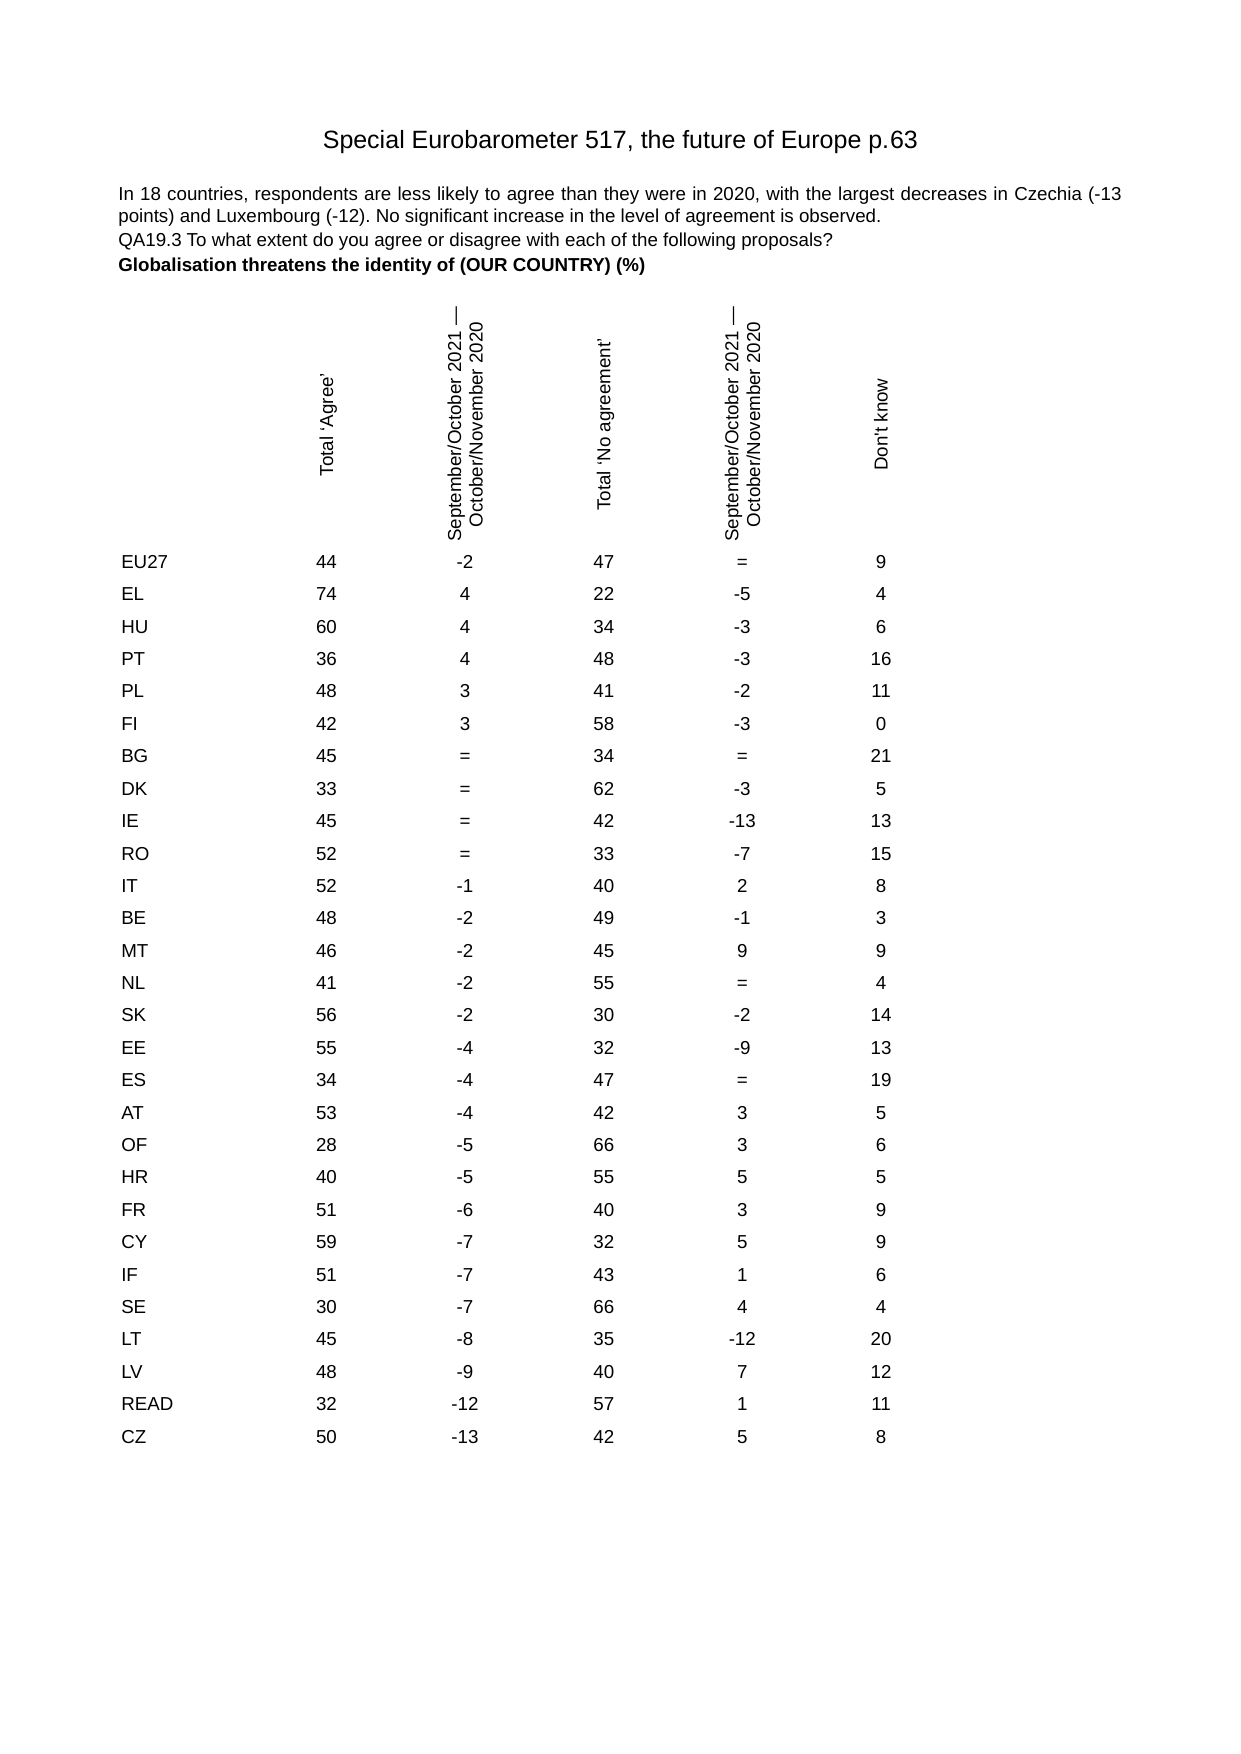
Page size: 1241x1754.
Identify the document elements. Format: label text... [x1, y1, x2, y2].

table_cell IE [118, 805, 257, 837]
table_cell 8 [811, 1420, 950, 1452]
table_cell LV [118, 1355, 257, 1388]
table_cell 5 [673, 1420, 811, 1452]
table_cell = [673, 966, 811, 999]
table_cell -6 [395, 1193, 534, 1226]
table_cell 3 [673, 1193, 811, 1226]
table_cell 13 [811, 1031, 950, 1064]
table_cell -7 [673, 837, 811, 869]
table_cell -13 [395, 1420, 534, 1452]
table_cell 33 [534, 837, 673, 869]
table_cell -2 [395, 545, 534, 578]
table_cell 30 [257, 1290, 395, 1323]
table_cell -3 [673, 772, 811, 804]
table_cell 66 [534, 1129, 673, 1161]
table_cell HU [118, 610, 257, 642]
table_cell = [673, 740, 811, 772]
table_cell 8 [811, 869, 950, 902]
table_cell 55 [257, 1031, 395, 1064]
table_cell -4 [395, 1096, 534, 1128]
table_cell 34 [534, 610, 673, 642]
table_cell 9 [811, 545, 950, 578]
table_cell -12 [673, 1323, 811, 1355]
table_cell 3 [395, 707, 534, 740]
table_cell 3 [811, 902, 950, 934]
table_cell 48 [257, 1355, 395, 1388]
table_cell EL [118, 578, 257, 610]
table_cell 15 [811, 837, 950, 869]
table_cell -2 [395, 902, 534, 934]
table_cell 57 [534, 1388, 673, 1420]
table_cell 47 [534, 545, 673, 578]
table_cell -12 [395, 1388, 534, 1420]
table_cell -9 [395, 1355, 534, 1388]
table_cell 51 [257, 1258, 395, 1290]
table_header [118, 304, 257, 545]
table_cell 52 [257, 837, 395, 869]
table_cell MT [118, 934, 257, 966]
table_cell 40 [534, 1355, 673, 1388]
table_cell 56 [257, 999, 395, 1031]
text Globalisation threatens the identity of (OUR COUNTRY) (%) [118, 254, 1122, 276]
table_cell 4 [673, 1290, 811, 1323]
table_cell 50 [257, 1420, 395, 1452]
table_cell 5 [811, 772, 950, 804]
text QA19.3 To what extent do you agree or disagree with each of the following proposals? [118, 229, 1122, 251]
table_cell = [395, 837, 534, 869]
table_cell EU27 [118, 545, 257, 578]
table_cell -3 [673, 610, 811, 642]
table_cell 41 [534, 675, 673, 707]
table_cell 58 [534, 707, 673, 740]
table_cell IF [118, 1258, 257, 1290]
table_cell CY [118, 1226, 257, 1258]
table_cell IT [118, 869, 257, 902]
table_cell 40 [534, 1193, 673, 1226]
table_cell = [395, 740, 534, 772]
table_cell -1 [395, 869, 534, 902]
table_cell 7 [673, 1355, 811, 1388]
table_cell 42 [257, 707, 395, 740]
text In 18 countries, respondents are less likely to agree than they were in 2020, with the largest decreases in Czechia (-13 points) and Luxembourg (-12). No significant increase in the level of agreement is observed. [118, 183, 1122, 226]
table_cell PL [118, 675, 257, 707]
table_cell OF [118, 1129, 257, 1161]
table_cell BE [118, 902, 257, 934]
table_cell HR [118, 1161, 257, 1193]
table_cell ES [118, 1064, 257, 1096]
table_cell 49 [534, 902, 673, 934]
table_cell 55 [534, 966, 673, 999]
table_cell -1 [673, 902, 811, 934]
table_cell 5 [673, 1161, 811, 1193]
table_header Total ‘No agreement’ [534, 304, 673, 545]
table_cell 5 [811, 1096, 950, 1128]
table_cell 0 [811, 707, 950, 740]
table_cell = [395, 805, 534, 837]
table_cell FR [118, 1193, 257, 1226]
table_cell 4 [811, 966, 950, 999]
table_cell AT [118, 1096, 257, 1128]
table_cell 3 [395, 675, 534, 707]
table_cell 51 [257, 1193, 395, 1226]
table_cell 33 [257, 772, 395, 804]
table_cell 32 [534, 1031, 673, 1064]
table_cell -8 [395, 1323, 534, 1355]
table_cell -5 [395, 1161, 534, 1193]
table_cell 19 [811, 1064, 950, 1096]
table_cell 36 [257, 643, 395, 675]
table_cell 4 [395, 643, 534, 675]
table_cell 59 [257, 1226, 395, 1258]
table_cell SK [118, 999, 257, 1031]
table_cell 45 [257, 740, 395, 772]
table_cell -7 [395, 1258, 534, 1290]
table_cell -2 [395, 999, 534, 1031]
table_cell 42 [534, 1420, 673, 1452]
table_cell 62 [534, 772, 673, 804]
table_cell 9 [673, 934, 811, 966]
table_cell -4 [395, 1031, 534, 1064]
table_cell = [673, 1064, 811, 1096]
table_cell 6 [811, 610, 950, 642]
table_cell 1 [673, 1258, 811, 1290]
table_cell 42 [534, 1096, 673, 1128]
table_cell 44 [257, 545, 395, 578]
table_cell 34 [257, 1064, 395, 1096]
table_cell FI [118, 707, 257, 740]
table_cell 5 [673, 1226, 811, 1258]
table_cell 12 [811, 1355, 950, 1388]
table_cell 74 [257, 578, 395, 610]
table_cell 35 [534, 1323, 673, 1355]
table_cell 21 [811, 740, 950, 772]
table_header Don't know [811, 304, 950, 545]
table_cell 4 [811, 578, 950, 610]
table_cell 40 [534, 869, 673, 902]
table_cell 45 [257, 1323, 395, 1355]
table_cell = [395, 772, 534, 804]
table_cell RO [118, 837, 257, 869]
table_cell 32 [257, 1388, 395, 1420]
table_cell 48 [534, 643, 673, 675]
table_cell -2 [673, 675, 811, 707]
table_cell -2 [395, 934, 534, 966]
table_header September/October 2021 — October/November 2020 [395, 304, 534, 545]
table_cell 4 [395, 610, 534, 642]
table_cell 60 [257, 610, 395, 642]
table_cell 3 [673, 1096, 811, 1128]
table_cell 45 [257, 805, 395, 837]
table_cell 11 [811, 1388, 950, 1420]
table_cell 13 [811, 805, 950, 837]
table_cell BG [118, 740, 257, 772]
table_cell 40 [257, 1161, 395, 1193]
table_cell -9 [673, 1031, 811, 1064]
table_cell -2 [673, 999, 811, 1031]
table_cell 43 [534, 1258, 673, 1290]
table_cell 16 [811, 643, 950, 675]
table_cell SE [118, 1290, 257, 1323]
table_cell 4 [395, 578, 534, 610]
table_cell 5 [811, 1161, 950, 1193]
table_cell -2 [395, 966, 534, 999]
table_cell LT [118, 1323, 257, 1355]
table_cell 48 [257, 675, 395, 707]
table_cell 66 [534, 1290, 673, 1323]
table_cell 53 [257, 1096, 395, 1128]
table_cell 45 [534, 934, 673, 966]
table_cell -7 [395, 1290, 534, 1323]
table_cell READ [118, 1388, 257, 1420]
table_cell -3 [673, 643, 811, 675]
table_cell 55 [534, 1161, 673, 1193]
table_cell 11 [811, 675, 950, 707]
table_cell 46 [257, 934, 395, 966]
table_cell 42 [534, 805, 673, 837]
table_cell 4 [811, 1290, 950, 1323]
table_cell EE [118, 1031, 257, 1064]
table_header Total ‘Agree’ [257, 304, 395, 545]
table_cell DK [118, 772, 257, 804]
table_cell 20 [811, 1323, 950, 1355]
table_cell 52 [257, 869, 395, 902]
table_cell NL [118, 966, 257, 999]
table_cell -5 [395, 1129, 534, 1161]
table_cell 2 [673, 869, 811, 902]
table_cell 6 [811, 1129, 950, 1161]
table_cell 6 [811, 1258, 950, 1290]
table_cell 34 [534, 740, 673, 772]
table_cell 9 [811, 1193, 950, 1226]
table_cell PT [118, 643, 257, 675]
table_cell 3 [673, 1129, 811, 1161]
table_cell = [673, 545, 811, 578]
table_cell 9 [811, 1226, 950, 1258]
table_cell 30 [534, 999, 673, 1031]
table_cell 48 [257, 902, 395, 934]
table_cell -3 [673, 707, 811, 740]
table_cell -5 [673, 578, 811, 610]
table_cell 9 [811, 934, 950, 966]
table_cell 22 [534, 578, 673, 610]
table_cell 28 [257, 1129, 395, 1161]
table_header September/October 2021 — October/November 2020 [673, 304, 811, 545]
table_cell 32 [534, 1226, 673, 1258]
table_cell 47 [534, 1064, 673, 1096]
table_cell -4 [395, 1064, 534, 1096]
table_cell 1 [673, 1388, 811, 1420]
table_cell 41 [257, 966, 395, 999]
table_cell CZ [118, 1420, 257, 1452]
table_cell 14 [811, 999, 950, 1031]
table_cell -7 [395, 1226, 534, 1258]
table_cell -13 [673, 805, 811, 837]
